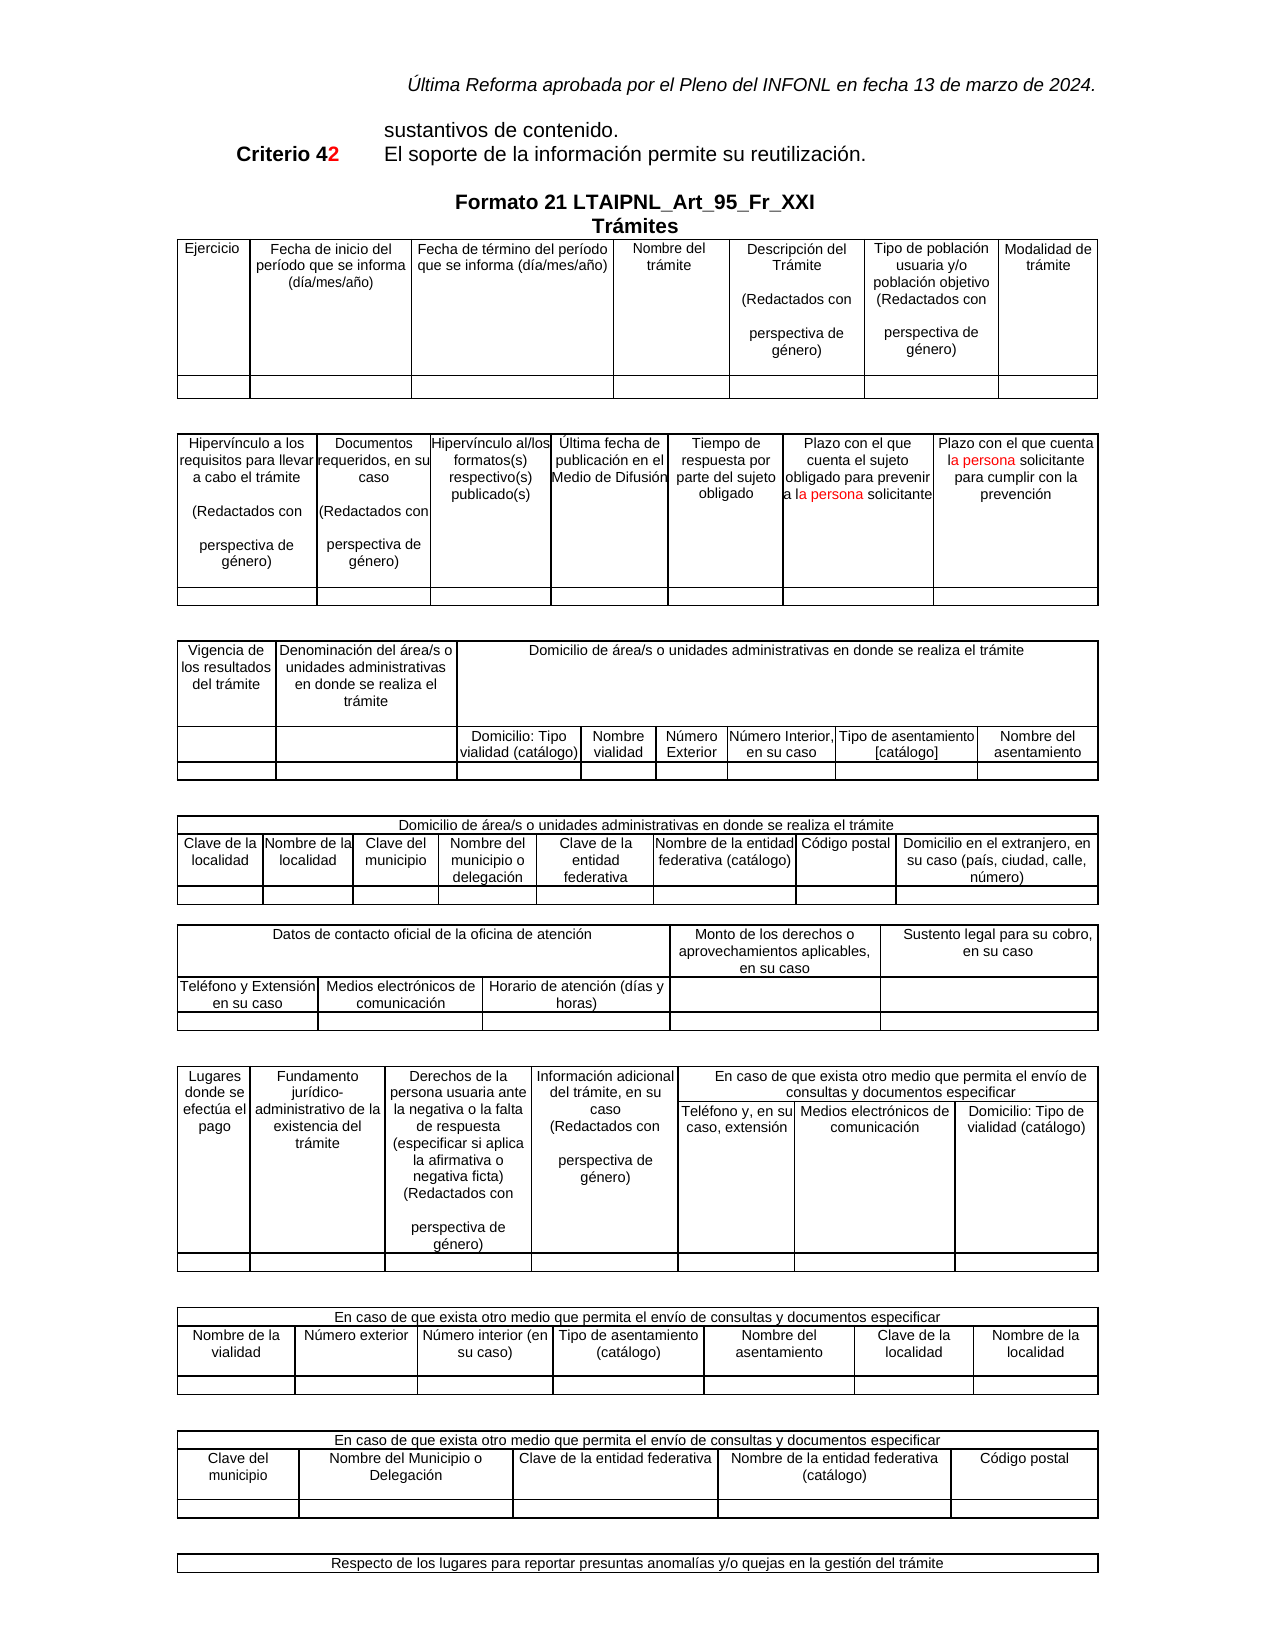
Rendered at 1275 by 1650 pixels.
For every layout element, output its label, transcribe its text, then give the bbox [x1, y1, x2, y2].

table_cell [251, 1254, 384, 1271]
table_cell [784, 588, 933, 605]
table_cell [537, 887, 653, 903]
table_cell Horario de atención (días y horas) [483, 978, 669, 1011]
table_header Información adicional del trámite, en su caso (Redactados con perspectiva de género) [532, 1067, 677, 1252]
table_header Nombre del trámite [614, 240, 729, 375]
table_cell Domicilio: Tipo vialidad (catálogo) [458, 727, 580, 761]
table_cell [836, 763, 977, 779]
table_header Hipervínculo al/los formatos(s) respectivo(s) publicado(s) [431, 435, 550, 586]
table_cell [956, 1254, 1097, 1271]
table_cell Domicilio: Tipo de vialidad (catálogo) [956, 1102, 1097, 1252]
table_cell Teléfono y, en su caso, extensión [679, 1102, 794, 1252]
table_cell Clave de la localidad [855, 1327, 973, 1375]
table_header Descripción del Trámite (Redactados con perspectiva de género) [730, 240, 864, 375]
table_cell Número exterior [296, 1327, 417, 1375]
table_cell [582, 763, 655, 779]
table_header Domicilio de área/s o unidades administrativas en donde se realiza el trámite [458, 642, 1097, 726]
table_cell [554, 1377, 703, 1394]
table_cell [178, 1254, 249, 1271]
table_cell Nombre del asentamiento [978, 727, 1097, 761]
table_cell [251, 376, 411, 398]
table_cell [657, 763, 727, 779]
table_cell Tipo de asentamiento (catálogo) [554, 1327, 703, 1375]
table_cell [354, 887, 438, 903]
table_cell [797, 887, 895, 903]
table_header Respecto de los lugares para reportar presuntas anomalías y/o quejas en la gestión del trámite [178, 1555, 1097, 1571]
table_cell [264, 887, 352, 903]
table_cell [178, 588, 316, 605]
table_cell Clave de la entidad federativa [514, 1450, 717, 1499]
table_cell [532, 1254, 677, 1271]
table_header Documentos requeridos, en su caso (Redactados con perspectiva de género) [318, 435, 430, 586]
table_header Hipervínculo a los requisitos para llevar a cabo el trámite (Redactados con perspectiva de género) [178, 435, 316, 586]
table_cell [178, 1377, 294, 1394]
table_cell Nombre de la localidad [974, 1327, 1097, 1375]
table_cell Nombre de la entidad federativa (catálogo) [719, 1450, 950, 1499]
table_cell [178, 887, 262, 903]
table_cell Nombre del asentamiento [705, 1327, 854, 1375]
table_cell [952, 1500, 1097, 1517]
table_cell [418, 1377, 552, 1394]
table_header Derechos de la persona usuaria ante la negativa o la falta de respuesta (especificar si aplica la afirmativa o negativa ficta) (Redactados con perspectiva de género) [386, 1067, 531, 1252]
table_cell Número interior (en su caso) [418, 1327, 552, 1375]
table_cell Código postal [797, 835, 895, 885]
table_cell Clave del municipio [354, 835, 438, 885]
table_cell Nombre de la localidad [264, 835, 352, 885]
table_cell [881, 978, 1097, 1011]
table_header Fundamento jurídico- administrativo de la existencia del trámite [251, 1067, 384, 1252]
table_cell [614, 376, 729, 398]
table_cell Número Interior, en su caso [728, 727, 835, 761]
table_header Tipo de población usuaria y/o población objetivo (Redactados con perspectiva de género) [865, 240, 998, 375]
text Formato 21 LTAIPNL_Art_95_Fr_XXI [177, 190, 1093, 214]
table_cell Domicilio en el extranjero, en su caso (país, ciudad, calle, número) [897, 835, 1097, 885]
table_header Lugares donde se efectúa el pago [178, 1067, 249, 1252]
table_cell [439, 887, 536, 903]
table_cell [178, 727, 275, 761]
table_header En caso de que exista otro medio que permita el envío de consultas y documentos especificar [679, 1067, 1097, 1101]
table_cell [881, 1013, 1097, 1029]
table_cell [458, 763, 580, 779]
table_cell [669, 588, 782, 605]
table_cell [974, 1377, 1097, 1394]
table_cell Código postal [952, 1450, 1097, 1499]
table_cell Nombre de la entidad federativa (catálogo) [654, 835, 795, 885]
table_cell [300, 1500, 512, 1517]
table_cell [178, 1013, 317, 1029]
table_cell [978, 763, 1097, 779]
table_header Última fecha de publicación en el Medio de Difusión [552, 435, 667, 586]
table_cell [795, 1254, 954, 1271]
table_header Datos de contacto oficial de la oficina de atención [178, 926, 669, 976]
table_header Vigencia de los resultados del trámite [178, 642, 275, 726]
table_cell [728, 763, 835, 779]
table_cell Teléfono y Extensión en su caso [178, 978, 317, 1011]
table_cell Clave de la entidad federativa [537, 835, 653, 885]
table_cell [318, 588, 430, 605]
table_cell [654, 887, 795, 903]
text Trámites [177, 214, 1093, 238]
table_cell Número Exterior [657, 727, 727, 761]
text Criterio 42 El soporte de la información permite su reutilización. [236, 142, 1009, 166]
table_cell [679, 1254, 794, 1271]
table_cell [386, 1254, 531, 1271]
table_cell Nombre del municipio o delegación [439, 835, 536, 885]
table_cell Medios electrónicos de comunicación [319, 978, 482, 1011]
table_cell [178, 763, 275, 779]
text sustantivos de contenido. [236, 118, 1009, 142]
table_cell [865, 376, 998, 398]
table_cell [296, 1377, 417, 1394]
table_cell [730, 376, 864, 398]
table_cell [855, 1377, 973, 1394]
table_cell Nombre de la vialidad [178, 1327, 294, 1375]
table_cell [719, 1500, 950, 1517]
table_cell [178, 376, 249, 398]
table_cell [277, 727, 456, 761]
table_header En caso de que exista otro medio que permita el envío de consultas y documentos especificar [178, 1432, 1097, 1448]
table_cell [999, 376, 1097, 398]
table_cell [552, 588, 667, 605]
table_header Plazo con el que cuenta el sujeto obligado para prevenir a la persona solicitante [784, 435, 933, 586]
table_cell [412, 376, 613, 398]
table_cell [705, 1377, 854, 1394]
table_cell [671, 1013, 880, 1029]
table_cell [483, 1013, 669, 1029]
table_cell Nombre vialidad [582, 727, 655, 761]
table_header Fecha de término del período que se informa (día/mes/año) [412, 240, 613, 375]
table_header Monto de los derechos o aprovechamientos aplicables, en su caso [671, 926, 880, 976]
table_header Domicilio de área/s o unidades administrativas en donde se realiza el trámite [178, 817, 1097, 833]
table_cell [277, 763, 456, 779]
table_cell [431, 588, 550, 605]
table_header En caso de que exista otro medio que permita el envío de consultas y documentos especificar [178, 1308, 1097, 1325]
table_cell [514, 1500, 717, 1517]
table_cell Tipo de asentamiento [catálogo] [836, 727, 977, 761]
table_cell [897, 887, 1097, 903]
table_header Ejercicio [178, 240, 249, 375]
table_cell [671, 978, 880, 1011]
table_cell Clave de la localidad [178, 835, 262, 885]
table_header Sustento legal para su cobro, en su caso [881, 926, 1097, 976]
table_cell [934, 588, 1097, 605]
table_cell [178, 1500, 298, 1517]
table_header Fecha de inicio del período que se informa (día/mes/año) [251, 240, 411, 375]
table_cell [319, 1013, 482, 1029]
table_cell Clave del municipio [178, 1450, 298, 1499]
table_header Modalidad de trámite [999, 240, 1097, 375]
table_cell Medios electrónicos de comunicación [795, 1102, 954, 1252]
table_header Plazo con el que cuenta la persona solicitante para cumplir con la prevención [934, 435, 1097, 586]
table_header Tiempo de respuesta por parte del sujeto obligado [669, 435, 782, 586]
table_header Denominación del área/s o unidades administrativas en donde se realiza el trámite [277, 642, 456, 726]
table_cell Nombre del Municipio o Delegación [300, 1450, 512, 1499]
